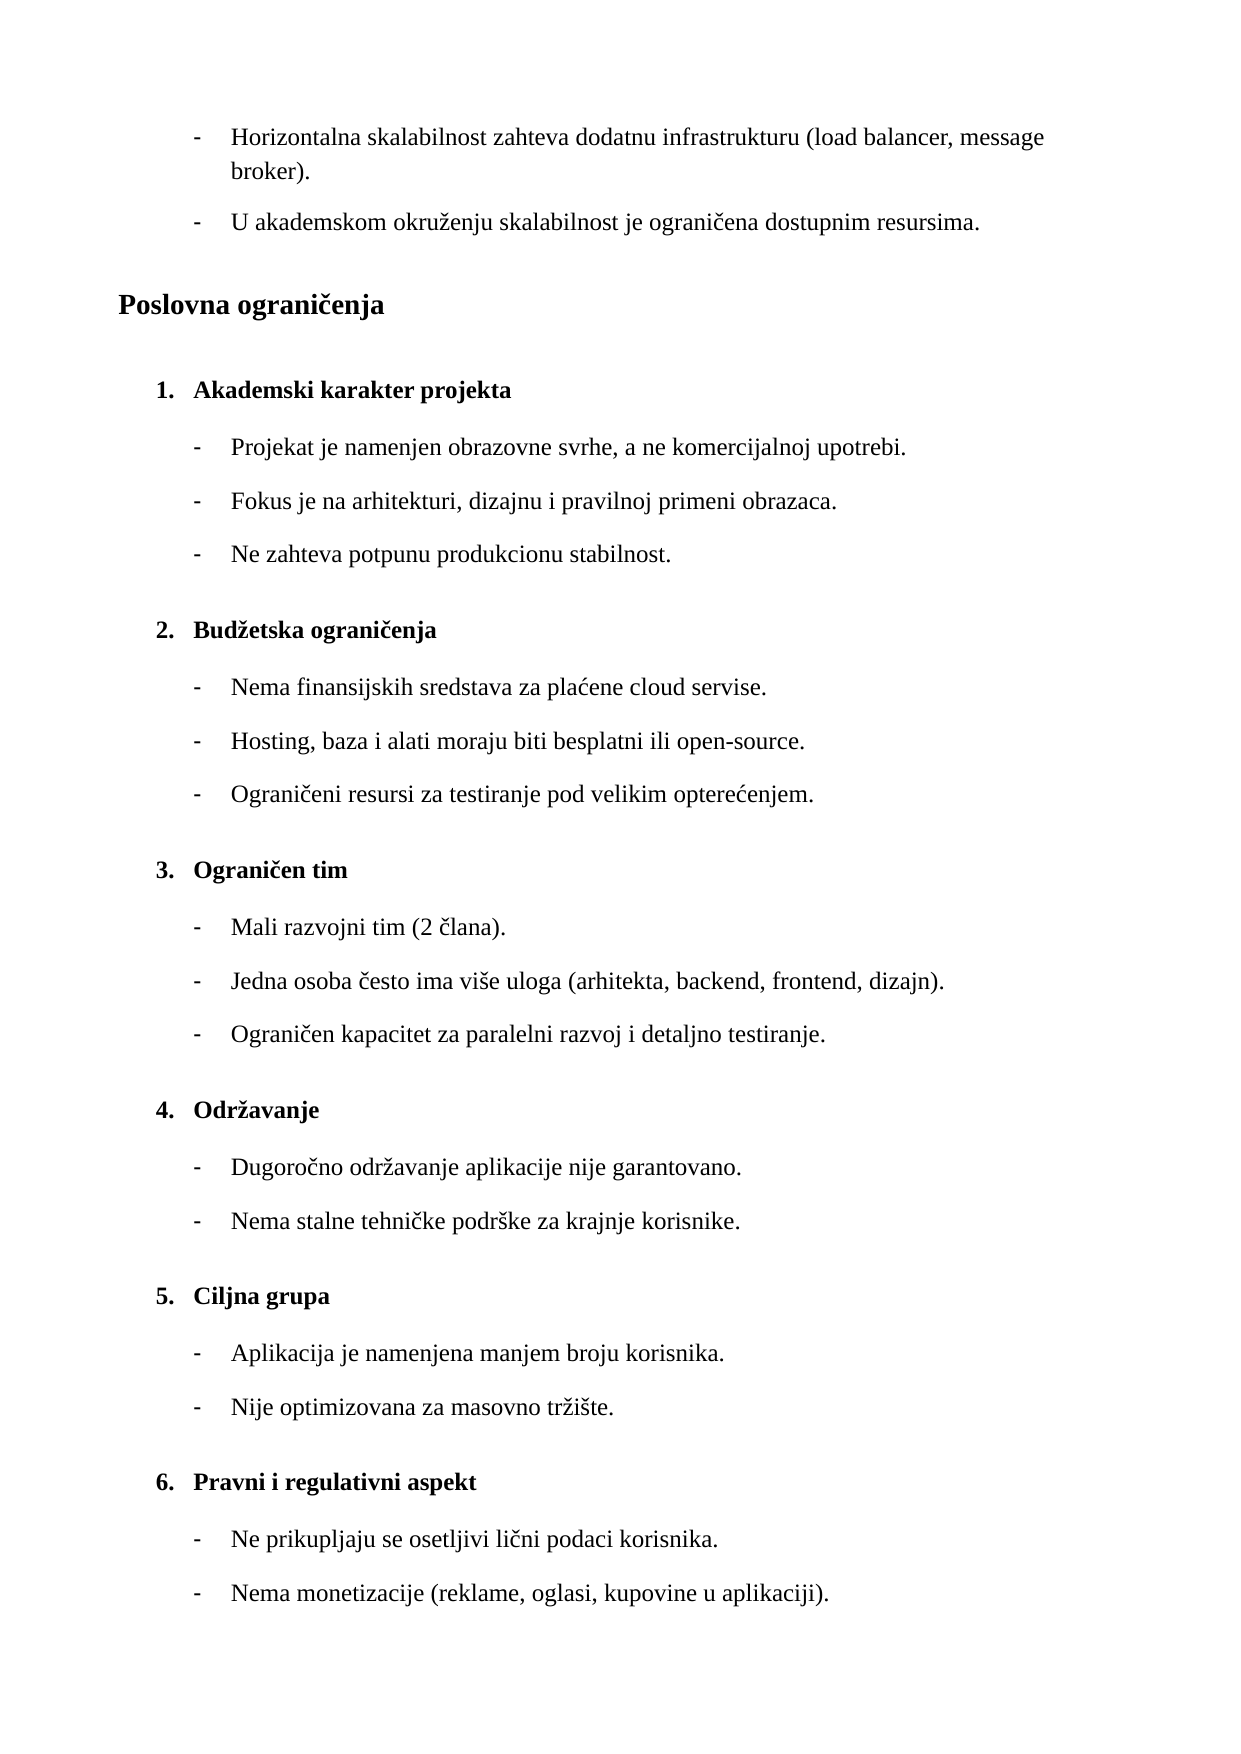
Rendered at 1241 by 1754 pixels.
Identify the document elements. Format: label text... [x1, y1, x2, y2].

list Nije optimizovana za masovno tržište. [193, 1389, 1122, 1423]
list Nema stalne tehničke podrške za krajnje korisnike. [193, 1202, 1122, 1236]
list Ograničeni resursi za testiranje pod velikim opterećenjem. [193, 776, 1122, 810]
list Ne prikupljaju se osetljivi lični podaci korisnika. [193, 1521, 1122, 1555]
list Budžetska ograničenja [156, 615, 1122, 644]
list Hosting, baza i alati moraju biti besplatni ili open-source. [193, 722, 1122, 756]
list Dugoročno održavanje aplikacije nije garantovano. [193, 1149, 1122, 1183]
list Ciljna grupa [156, 1281, 1122, 1310]
list Nema monetizacije (reklame, oglasi, kupovine u aplikaciji). [193, 1575, 1122, 1609]
list Ne zahteva potpunu produkcionu stabilnost. [193, 536, 1122, 570]
list Fokus je na arhitekturi, dizajnu i pravilnoj primeni obrazaca. [193, 482, 1122, 516]
list Ograničen tim [156, 855, 1122, 884]
list Akademski karakter projekta [156, 375, 1122, 404]
list Pravni i regulativni aspekt [156, 1467, 1122, 1496]
list Horizontalna skalabilnost zahteva dodatnu infrastrukturu (load balancer, message broker). [193, 118, 1122, 185]
list Jedna osoba često ima više uloga (arhitekta, backend, frontend, dizajn). [193, 962, 1122, 996]
list Nema finansijskih sredstava za plaćene cloud servise. [193, 669, 1122, 703]
list Održavanje [156, 1095, 1122, 1124]
list U akademskom okruženju skalabilnost je ograničena dostupnim resursima. [193, 204, 1122, 238]
list Projekat je namenjen obrazovne svrhe, a ne komercijalnoj upotrebi. [193, 429, 1122, 463]
list Aplikacija je namenjena manjem broju korisnika. [193, 1335, 1122, 1369]
list Ograničen kapacitet za paralelni razvoj i detaljno testiranje. [193, 1016, 1122, 1050]
subtitle Poslovna ograničenja [118, 287, 1122, 321]
list Mali razvojni tim (2 člana). [193, 909, 1122, 943]
